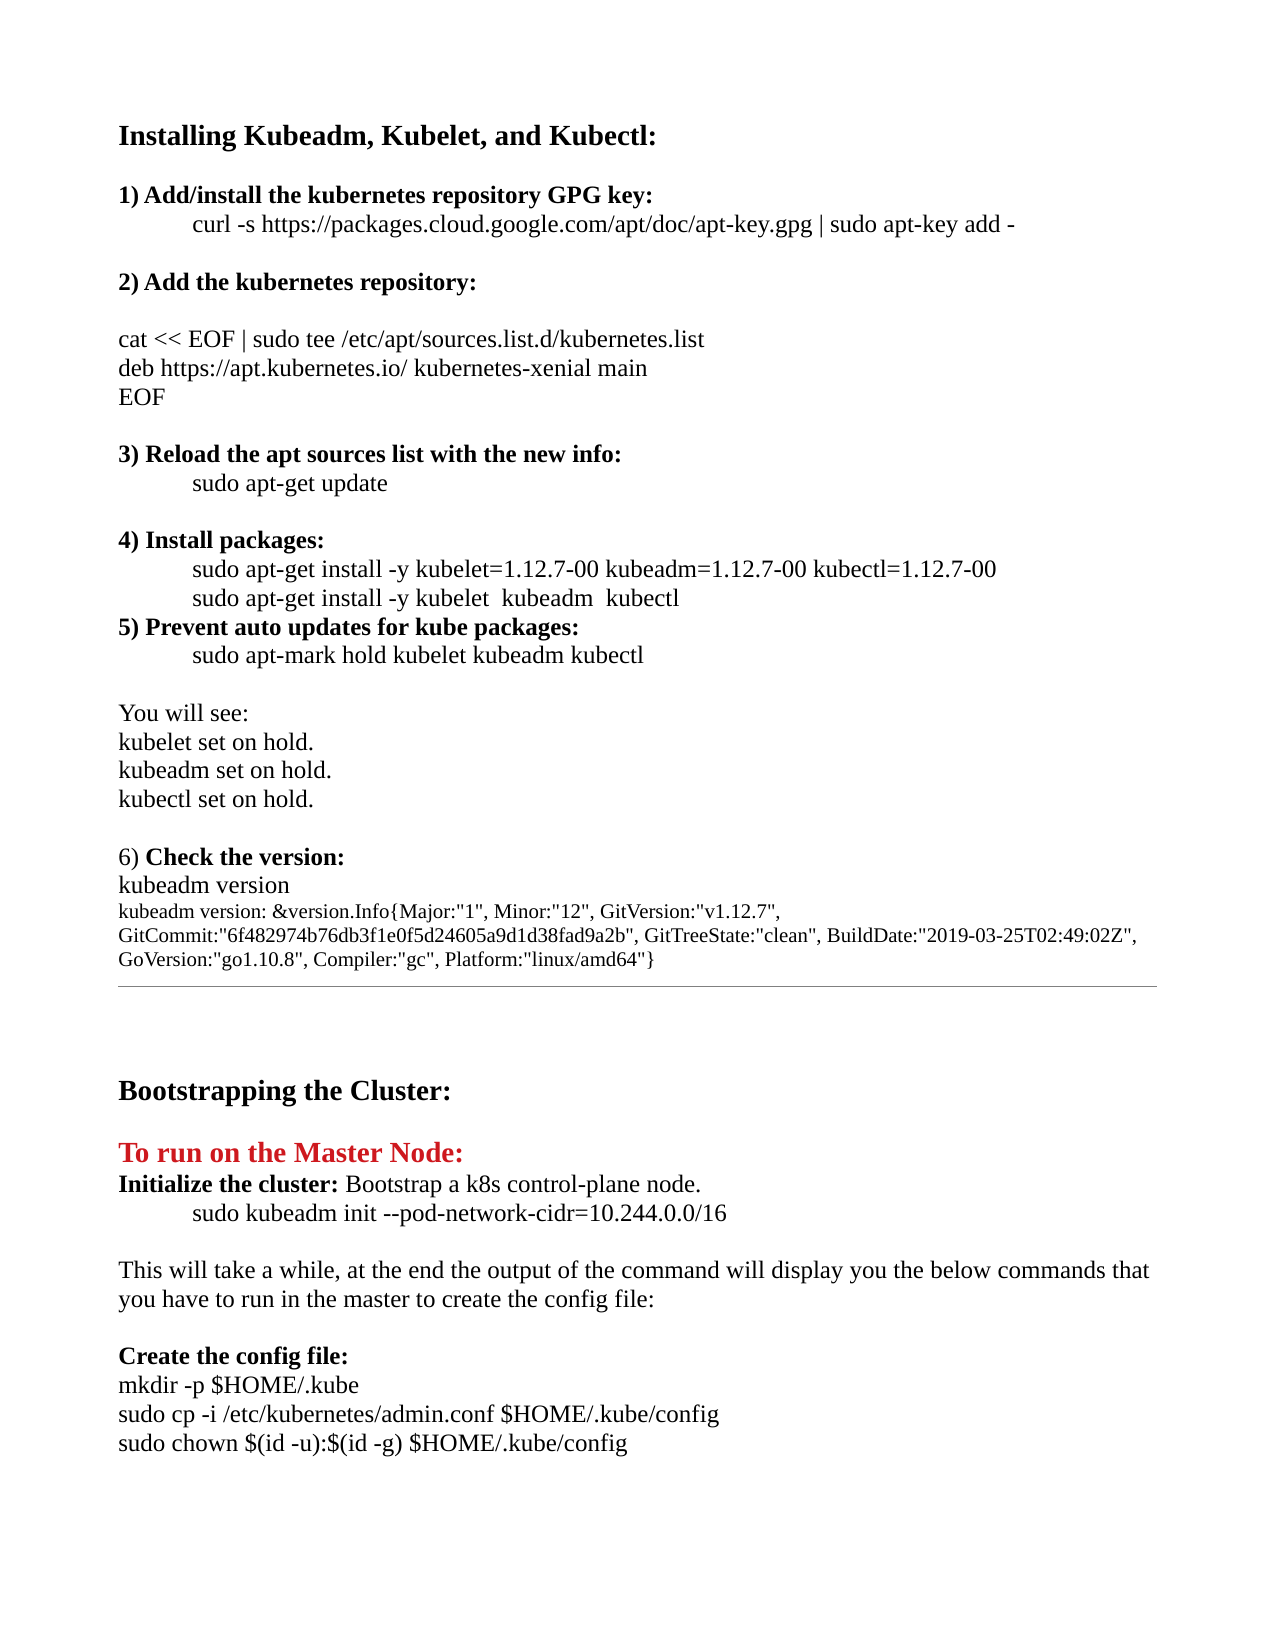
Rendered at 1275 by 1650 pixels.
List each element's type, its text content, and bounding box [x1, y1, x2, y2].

text sudo apt-get update [118, 468, 1157, 497]
text kubeadm set on hold. [118, 755, 1157, 784]
text sudo chown $(id -u):$(id -g) $HOME/.kube/config [118, 1428, 1157, 1456]
text sudo apt-get install -y kubelet=1.12.7-00 kubeadm=1.12.7-00 kubectl=1.12.7-00 [118, 554, 1157, 583]
text 4) Install packages: [118, 525, 1157, 554]
text kubeadm version: &version.Info{Major:"1", Minor:"12", GitVersion:"v1.12.7", GitCommit:"6f482974b76db3f1e0f5d24605a9d1d38fad9a2b", GitTreeState:"clean", BuildDate:"2019-03-25T02:49:02Z", GoVersion:"go1.10.8", Compiler:"gc", Platform:"linux/amd64"} [118, 899, 1157, 971]
text sudo cp -i /etc/kubernetes/admin.conf $HOME/.kube/config [118, 1399, 1157, 1428]
text curl -s https://packages.cloud.google.com/apt/doc/apt-key.gpg | sudo apt-key add - [118, 209, 1157, 238]
text 1) Add/install the kubernetes repository GPG key: [118, 180, 1157, 209]
text kubeadm version [118, 870, 1157, 899]
text Create the config file: [118, 1341, 1157, 1370]
text kubectl set on hold. [118, 784, 1157, 813]
text You will see: [118, 698, 1157, 727]
text 2) Add the kubernetes repository: [118, 267, 1157, 295]
text 5) Prevent auto updates for kube packages: [118, 612, 1157, 640]
text Installing Kubeadm, Kubelet, and Kubectl: [118, 118, 1157, 152]
text 3) Reload the apt sources list with the new info: [118, 439, 1157, 468]
text sudo kubeadm init --pod-network-cidr=10.244.0.0/16 [118, 1198, 1157, 1226]
text kubelet set on hold. [118, 727, 1157, 755]
text To run on the Master Node: [118, 1135, 1157, 1169]
text This will take a while, at the end the output of the command will display you the below commands that you have to run in the master to create the config file: [118, 1255, 1157, 1313]
text EOF [118, 382, 1157, 410]
text sudo apt-get install -y kubelet kubeadm kubectl [118, 583, 1157, 612]
text mkdir -p $HOME/.kube [118, 1370, 1157, 1399]
text deb https://apt.kubernetes.io/ kubernetes-xenial main [118, 353, 1157, 382]
text 6) Check the version: [118, 842, 1157, 870]
text Initialize the cluster: Bootstrap a k8s control-plane node. [118, 1169, 1157, 1198]
text cat << EOF | sudo tee /etc/apt/sources.list.d/kubernetes.list [118, 324, 1157, 353]
text Bootstrapping the Cluster: [118, 1073, 1157, 1107]
text sudo apt-mark hold kubelet kubeadm kubectl [118, 640, 1157, 669]
